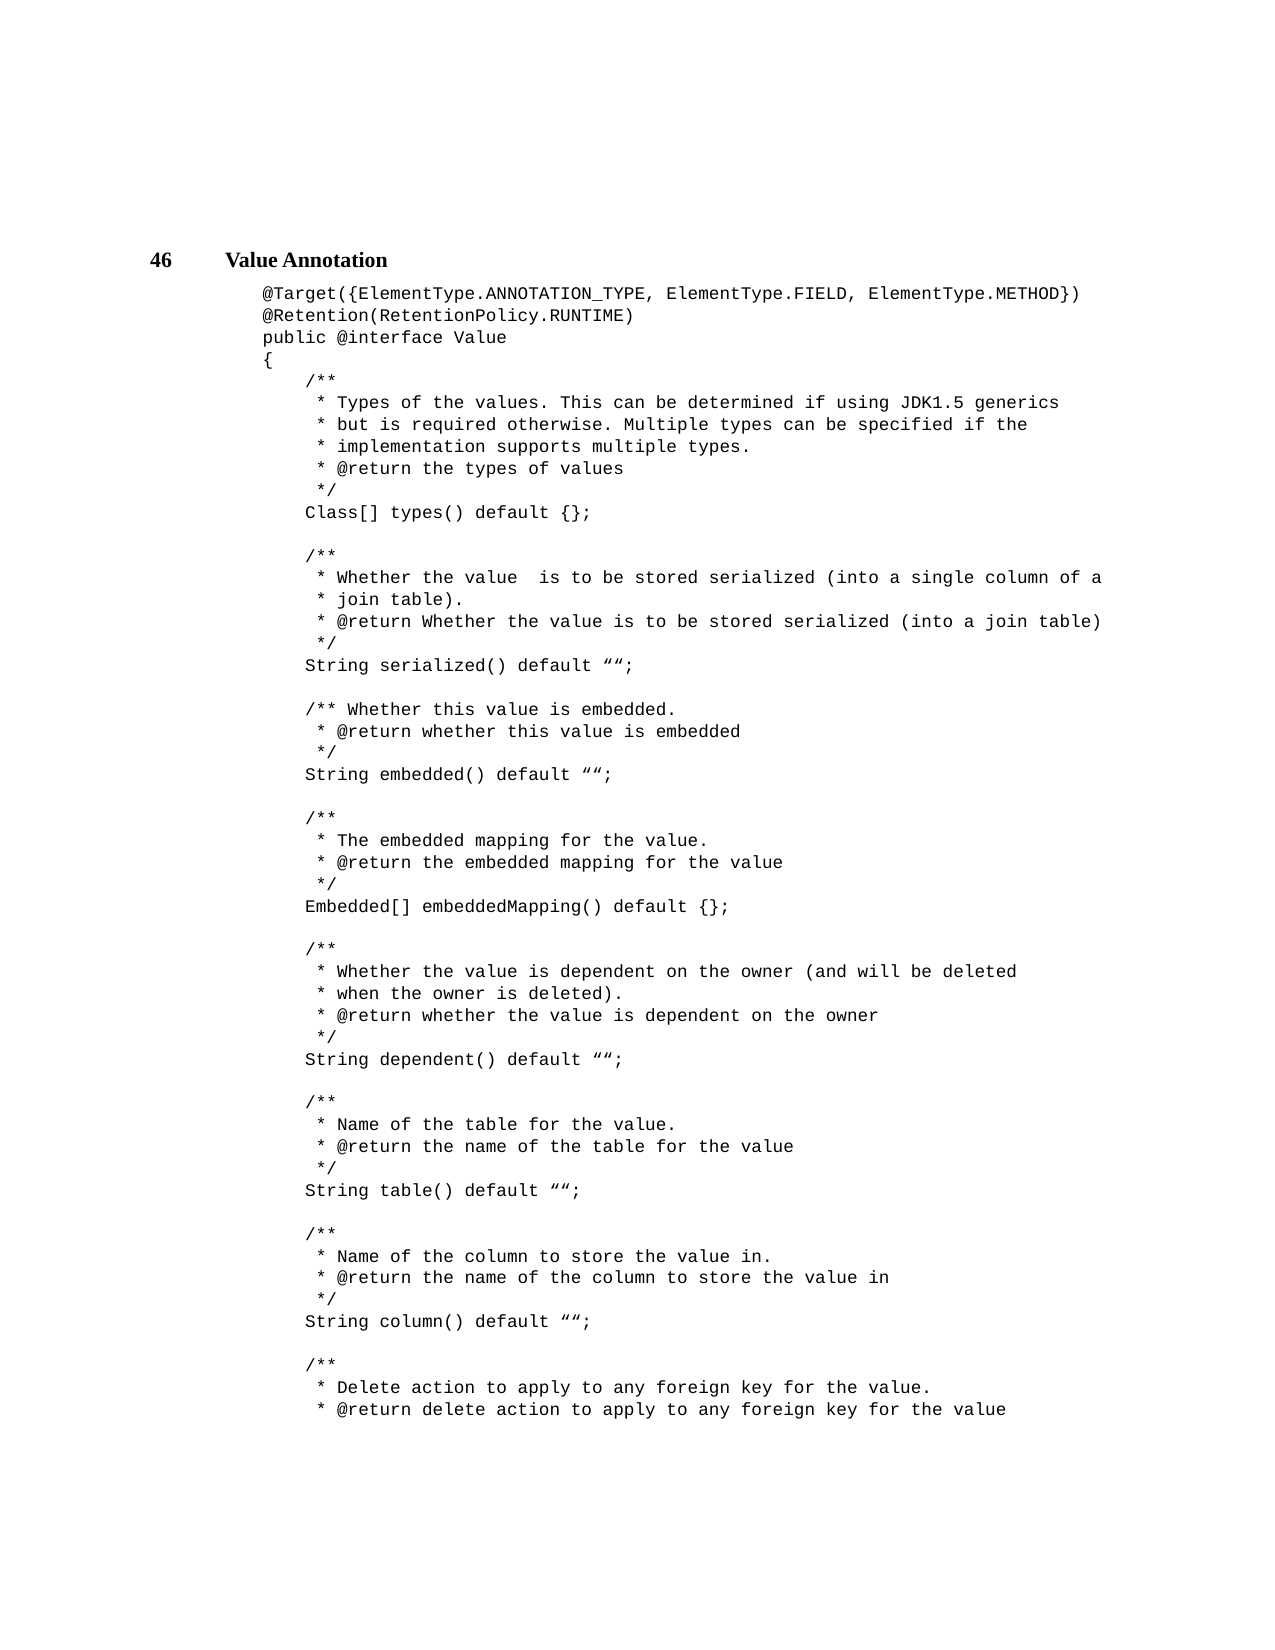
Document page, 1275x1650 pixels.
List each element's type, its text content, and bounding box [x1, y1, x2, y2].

text /** [262, 370, 1125, 392]
text /** [262, 1092, 1125, 1114]
text * @return delete action to apply to any foreign key for the value [262, 1398, 1125, 1420]
text * @return the name of the column to store the value in [262, 1267, 1125, 1289]
text String serialized() default ““; [262, 655, 1125, 677]
text * @return whether this value is embedded [262, 720, 1125, 742]
text /** [262, 808, 1125, 830]
text String column() default ““; [262, 1311, 1125, 1333]
text * Whether the value is to be stored serialized (into a single column of a [262, 567, 1125, 589]
text Embedded[] embeddedMapping() default {}; [262, 895, 1125, 917]
text */ [262, 1027, 1125, 1048]
text * Name of the table for the value. [262, 1114, 1125, 1136]
text * implementation supports multiple types. [262, 436, 1125, 458]
text * Delete action to apply to any foreign key for the value. [262, 1377, 1125, 1398]
text * @return whether the value is dependent on the owner [262, 1005, 1125, 1027]
text /** [262, 939, 1125, 961]
text /** [262, 1223, 1125, 1245]
text */ [262, 1158, 1125, 1180]
text @Retention(RetentionPolicy.RUNTIME) [262, 305, 1125, 327]
text * join table). [262, 589, 1125, 611]
text * Name of the column to store the value in. [262, 1245, 1125, 1267]
text */ [262, 633, 1125, 655]
text * when the owner is deleted). [262, 983, 1125, 1005]
text * The embedded mapping for the value. [262, 830, 1125, 852]
text { [262, 348, 1125, 370]
text * @return the embedded mapping for the value [262, 852, 1125, 873]
text String embedded() default ““; [262, 764, 1125, 786]
text /** [262, 1355, 1125, 1377]
text @Target({ElementType.ANNOTATION_TYPE, ElementType.FIELD, ElementType.METHOD}) [262, 283, 1125, 305]
text * @return Whether the value is to be stored serialized (into a join table) [262, 611, 1125, 633]
text */ [262, 1289, 1125, 1311]
text public @interface Value [262, 327, 1125, 348]
text * @return the name of the table for the value [262, 1136, 1125, 1158]
text String table() default ““; [262, 1180, 1125, 1202]
text * Types of the values. This can be determined if using JDK1.5 generics [262, 392, 1125, 414]
text /** Whether this value is embedded. [262, 698, 1125, 720]
text * @return the types of values [262, 458, 1125, 480]
text */ [262, 873, 1125, 895]
text Class[] types() default {}; [262, 502, 1125, 523]
text * but is required otherwise. Multiple types can be specified if the [262, 414, 1125, 436]
text String dependent() default ““; [262, 1048, 1125, 1070]
text * Whether the value is dependent on the owner (and will be deleted [262, 961, 1125, 983]
text */ [262, 480, 1125, 502]
subtitle Value Annotation [150, 246, 1125, 272]
text /** [262, 545, 1125, 567]
text */ [262, 742, 1125, 764]
